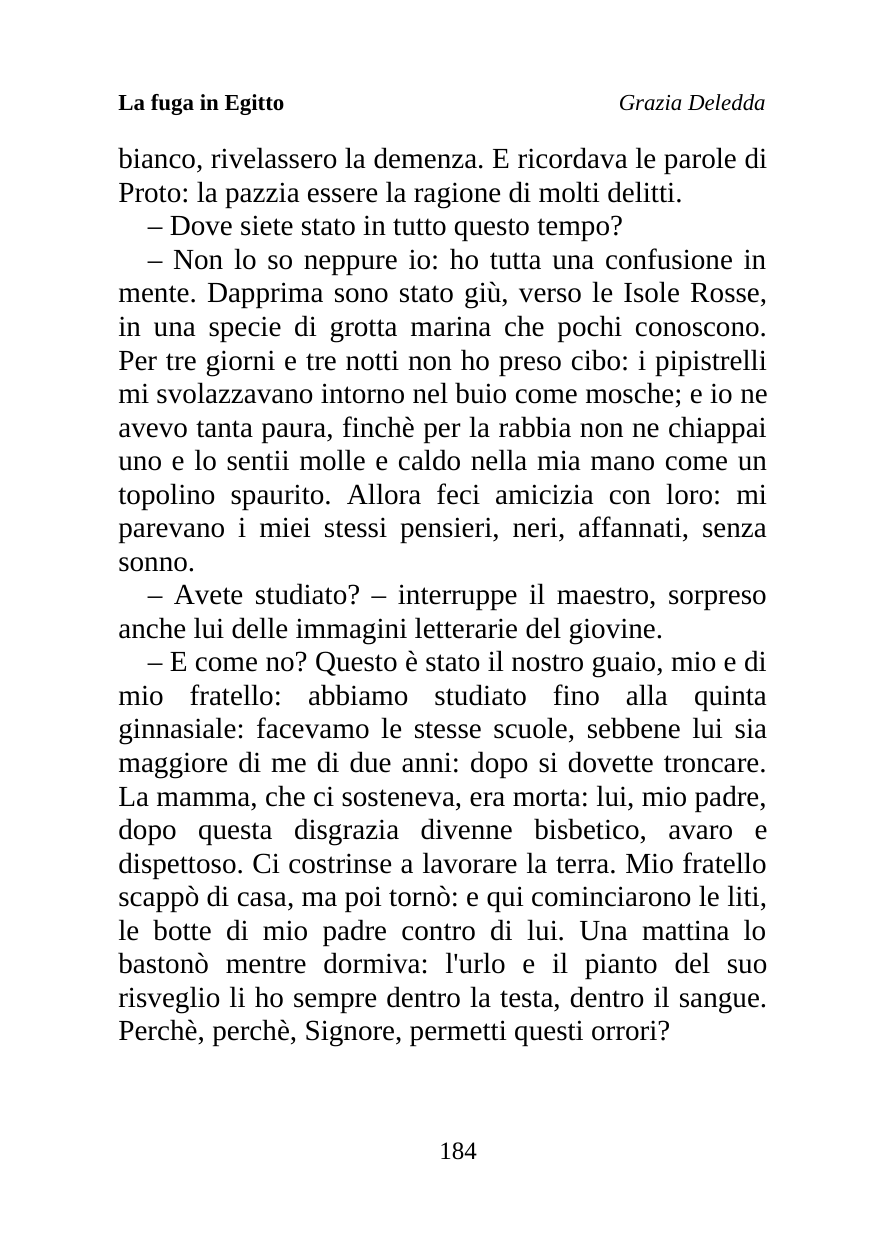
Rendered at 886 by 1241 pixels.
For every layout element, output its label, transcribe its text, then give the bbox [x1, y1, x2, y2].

text – E come no? Questo è stato il nostro guaio, mio e di mio fratello: abbiamo studiato fino alla quinta ginnasiale: facevamo le stesse scuole, sebbene lui sia maggiore di me di due anni: dopo si dovette troncare. La mamma, che ci sosteneva, era morta: lui, mio padre, dopo questa disgrazia divenne bisbetico, avaro e dispettoso. Ci costrinse a lavorare la terra. Mio fratello scappò di casa, ma poi tornò: e qui cominciarono le liti, le botte di mio padre contro di lui. Una mattina lo bastonò mentre dormiva: l'urlo e il pianto del suo risveglio li ho sempre dentro la testa, dentro il sangue. Perchè, perchè, Signore, permetti questi orrori? [118, 644, 768, 1047]
text – Dove siete stato in tutto questo tempo? [118, 208, 768, 242]
text – Avete studiato? – interruppe il maestro, sorpreso anche lui delle immagini letterarie del giovine. [118, 577, 768, 644]
text – Non lo so neppure io: ho tutta una confusione in mente. Dapprima sono stato giù, verso le Isole Rosse, in una specie di grotta marina che pochi conoscono. Per tre giorni e tre notti non ho preso cibo: i pipistrelli mi svolazzavano intorno nel buio come mosche; e io ne avevo tanta paura, finchè per la rabbia non ne chiappai uno e lo sentii molle e caldo nella mia mano come un topolino spaurito. Allora feci amicizia con loro: mi parevano i miei stessi pensieri, neri, affannati, senza sonno. [118, 242, 768, 577]
text bianco, rivelassero la demenza. E ricordava le parole di Proto: la pazzia essere la ragione di molti delitti. [118, 141, 768, 208]
